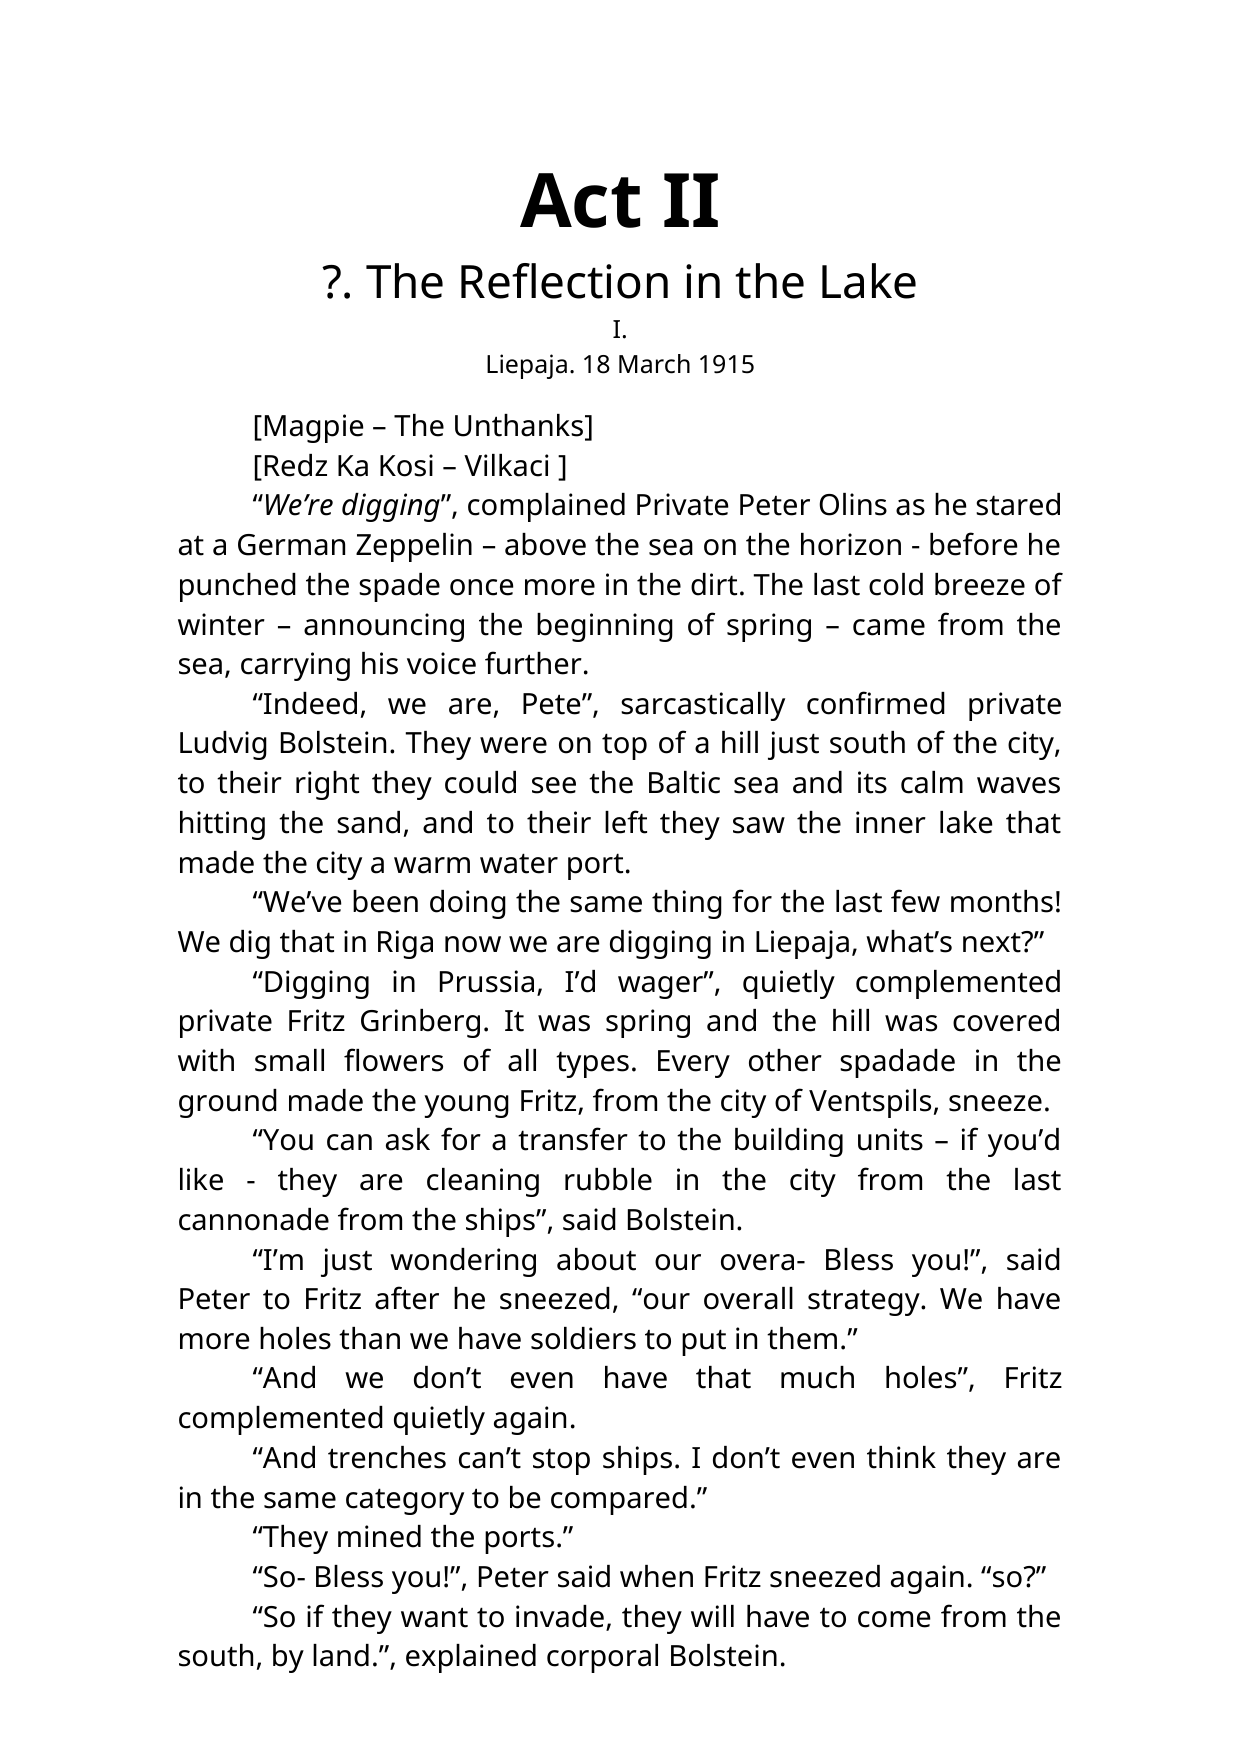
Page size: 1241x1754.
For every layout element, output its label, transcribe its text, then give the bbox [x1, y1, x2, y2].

text “And we don’t even have that much holes”, Fritz complemented quietly again. [177, 1358, 1063, 1437]
subtitle Act II [177, 148, 1063, 250]
subtitle ?. The Reflection in the Lake [177, 250, 1063, 312]
text “You can ask for a transfer to the building units – if you’d like - they are cleaning rubble in the city from the last cannonade from the ships”, said Bolstein. [177, 1120, 1063, 1239]
text “We’ve been doing the same thing for the last few months! We dig that in Riga now we are digging in Liepaja, what’s next?” [177, 882, 1063, 961]
text [Redz Ka Kosi – Vilkaci ] [177, 445, 1063, 485]
text [Magpie – The Unthanks] [177, 405, 1063, 445]
text “So- Bless you!”, Peter said when Fritz sneezed again. “so?” [177, 1556, 1063, 1596]
text “So if they want to invade, they will have to come from the south, by land.”, explained corporal Bolstein. [177, 1596, 1063, 1675]
text “They mined the ports.” [177, 1517, 1063, 1556]
text “I’m just wondering about our overa- Bless you!”, said Peter to Fritz after he sneezed, “our overall strategy. We have more holes than we have soldiers to put in them.” [177, 1239, 1063, 1358]
text “Indeed, we are, Pete”, sarcastically confirmed private Ludvig Bolstein. They were on top of a hill just south of the city, to their right they could see the Baltic sea and its calm waves hitting the sand, and to their left they saw the inner lake that made the city a warm water port. [177, 683, 1063, 882]
subtitle I. Liepaja. 18 March 1915 [177, 312, 1063, 380]
text “And trenches can’t stop ships. I don’t even think they are in the same category to be compared.” [177, 1437, 1063, 1517]
text “We’re digging”, complained Private Peter Olins as he stared at a German Zeppelin – above the sea on the horizon - before he punched the spade once more in the dirt. The last cold breeze of winter – announcing the beginning of spring – came from the sea, carrying his voice further. [177, 485, 1063, 683]
text “Digging in Prussia, I’d wager”, quietly complemented private Fritz Grinberg. It was spring and the hill was covered with small flowers of all types. Every other spadade in the ground made the young Fritz, from the city of Ventspils, sneeze. [177, 961, 1063, 1120]
